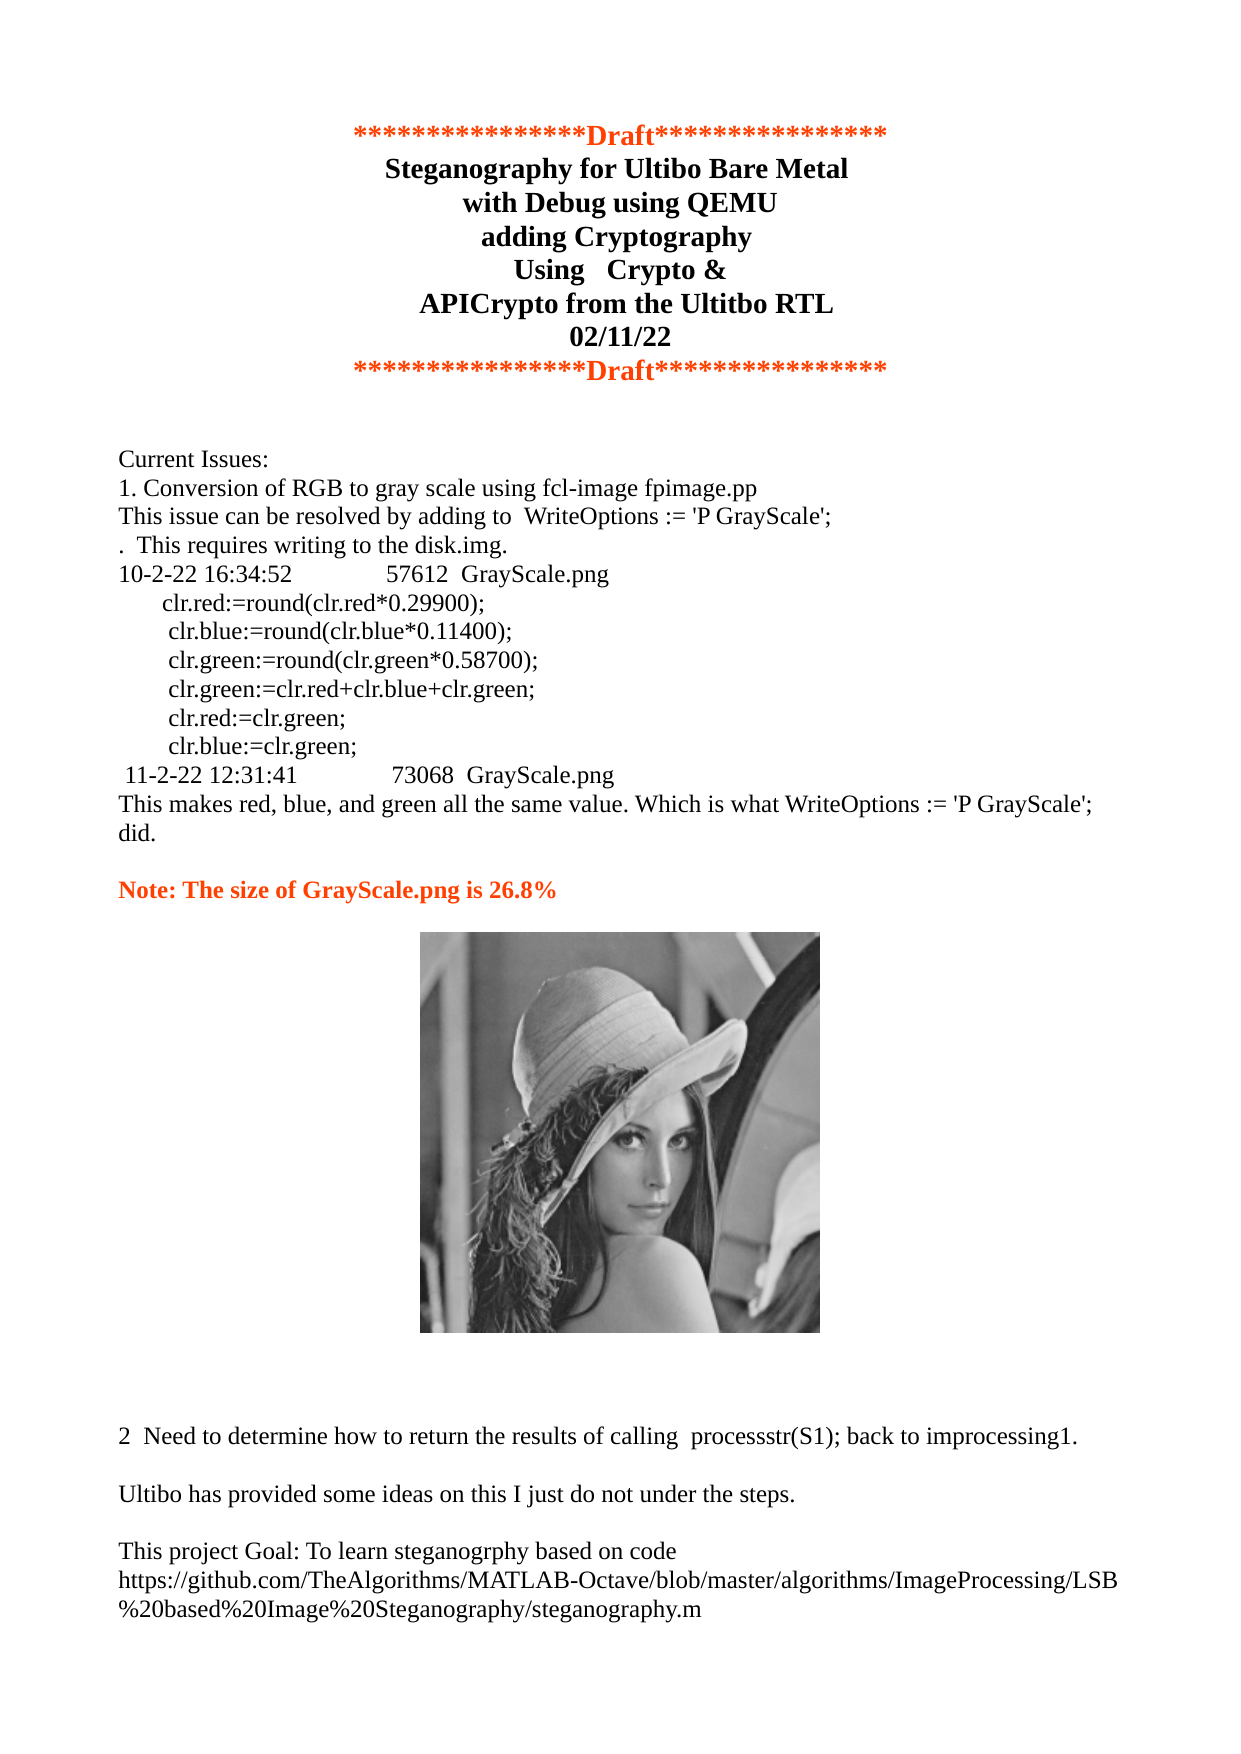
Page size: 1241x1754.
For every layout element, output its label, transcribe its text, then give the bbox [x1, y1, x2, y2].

text APICrypto from the Ultitbo RTL [118, 286, 1122, 319]
text Steganography for Ultibo Bare Metal [118, 152, 1122, 185]
text 02/11/22 [118, 319, 1122, 353]
text Note: The size of GrayScale.png is 26.8% [118, 875, 1122, 904]
text with Debug using QEMU [118, 185, 1122, 219]
text clr.red:=clr.green; [118, 703, 1122, 731]
text This issue can be resolved by adding to WriteOptions := 'P GrayScale'; [118, 501, 1122, 530]
text clr.green:=round(clr.green*0.58700); [118, 645, 1122, 674]
text clr.blue:=clr.green; [118, 731, 1122, 760]
text ****************Draft**************** [118, 118, 1122, 152]
text 10-2-22 16:34:52 57612 GrayScale.png [118, 559, 1122, 588]
text clr.red:=round(clr.red*0.29900); [118, 588, 1122, 616]
picture [420, 932, 820, 1333]
text 2 Need to determine how to return the results of calling processstr(S1); back to improcessing1. [118, 1421, 1122, 1450]
text . This requires writing to the disk.img. [118, 530, 1122, 559]
text 1. Conversion of RGB to gray scale using fcl-image fpimage.pp [118, 473, 1122, 501]
text ****************Draft**************** [118, 353, 1122, 386]
text clr.green:=clr.red+clr.blue+clr.green; [118, 674, 1122, 703]
text This makes red, blue, and green all the same value. Which is what WriteOptions := 'P GrayScale'; did. [118, 789, 1122, 846]
text 11-2-22 12:31:41 73068 GrayScale.png [118, 760, 1122, 789]
text adding Cryptography [118, 219, 1122, 252]
text Ultibo has provided some ideas on this I just do not under the steps. [118, 1479, 1122, 1508]
text This project Goal: To learn steganogrphy based on code [118, 1536, 1122, 1565]
text Using Crypto & [118, 252, 1122, 286]
text clr.blue:=round(clr.blue*0.11400); [118, 616, 1122, 645]
text https://github.com/TheAlgorithms/MATLAB-Octave/blob/master/algorithms/ImageProcessing/LSB%20based%20Image%20Steganography/steganography.m [118, 1565, 1122, 1623]
text Current Issues: [118, 444, 1122, 473]
